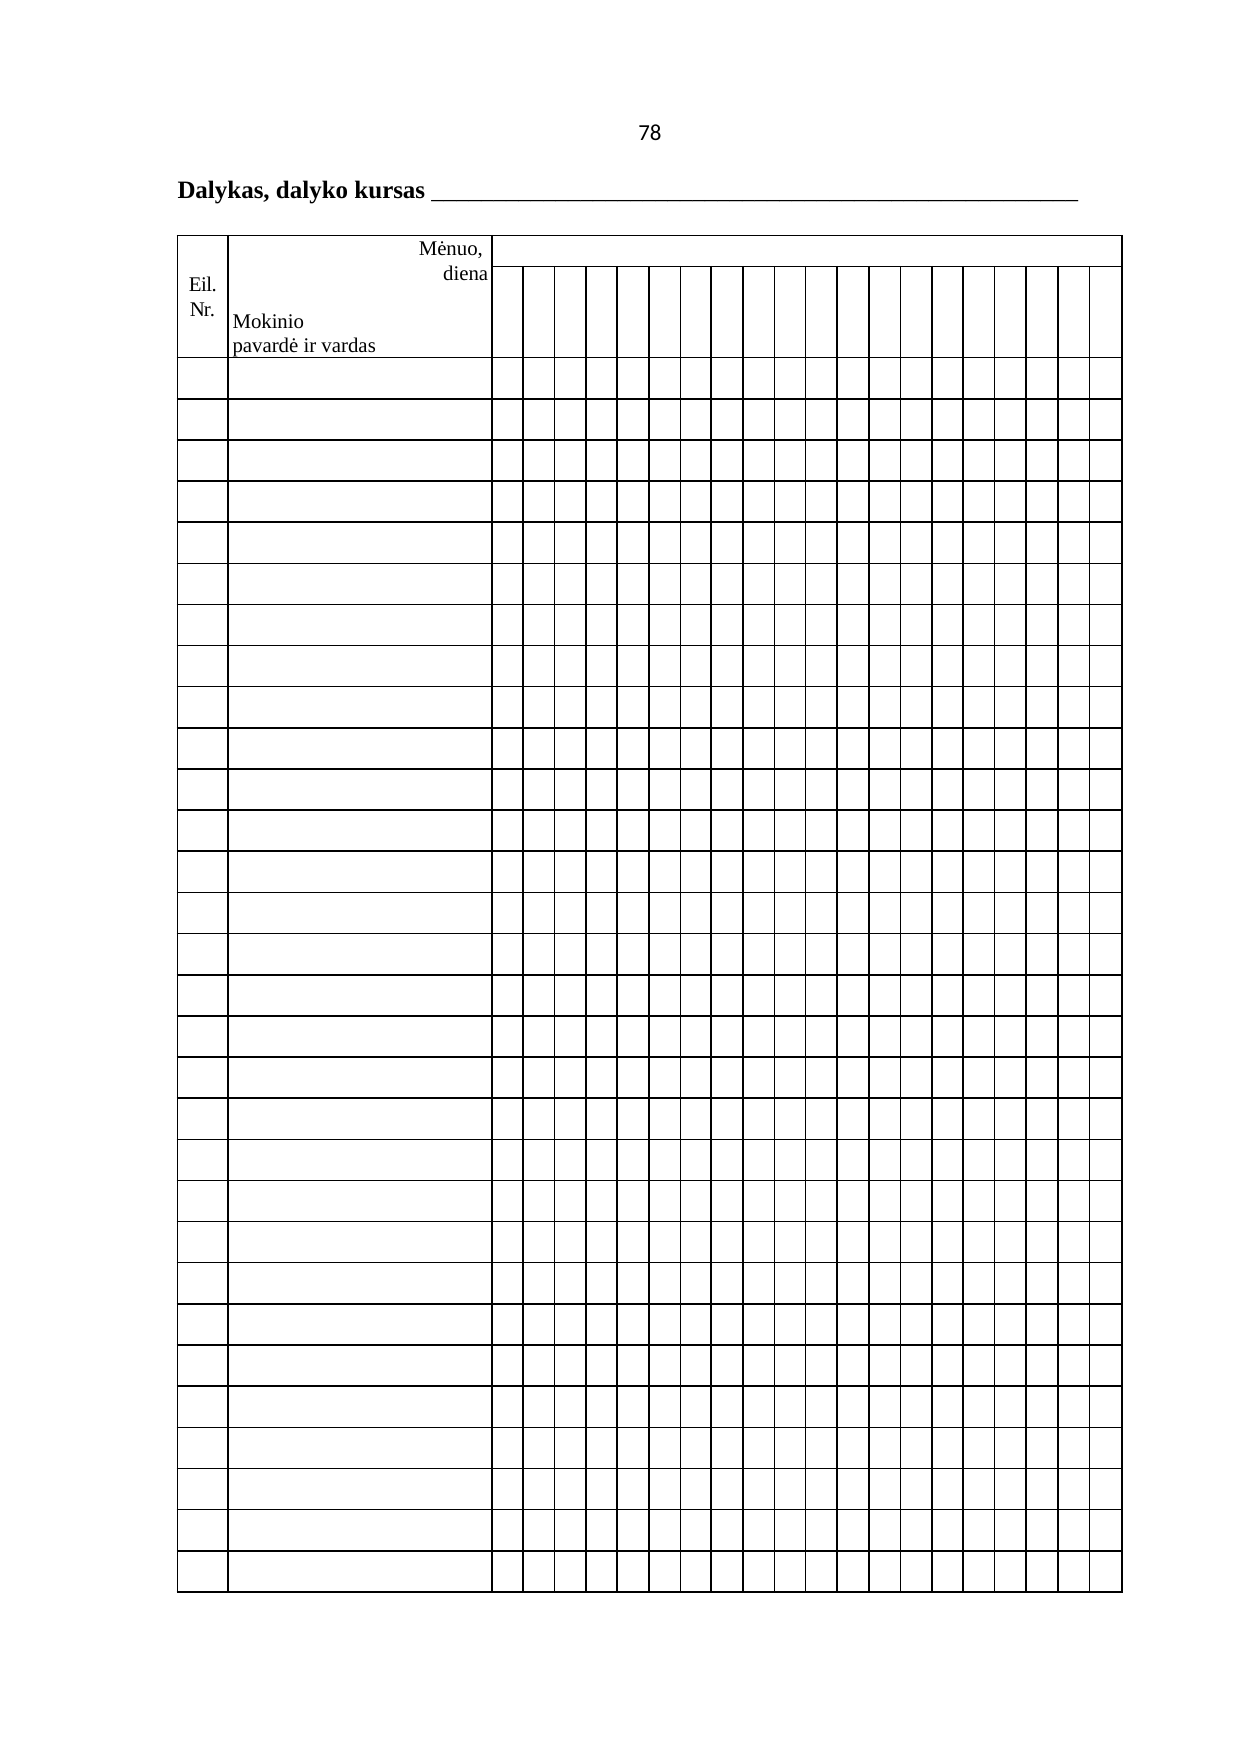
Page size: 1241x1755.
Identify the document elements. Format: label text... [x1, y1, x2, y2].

table_cell [1085, 564, 1089, 603]
table_cell [555, 1346, 559, 1385]
table_cell [990, 523, 994, 562]
table_cell [550, 976, 554, 1015]
table_cell [864, 523, 868, 562]
table_cell [644, 976, 648, 1015]
table_cell [995, 1140, 999, 1179]
table_cell [644, 1017, 648, 1056]
table_cell [770, 400, 774, 439]
table_cell [770, 1099, 774, 1138]
table_cell [775, 400, 779, 439]
table_cell [1085, 1058, 1089, 1097]
table_cell [801, 358, 805, 398]
table_cell [555, 1017, 559, 1056]
table_cell [676, 1469, 680, 1509]
table_cell [1085, 893, 1089, 933]
table_cell [775, 1099, 779, 1138]
table_cell [995, 1058, 999, 1097]
table_cell [896, 811, 900, 850]
table_cell [644, 1058, 648, 1097]
table_cell [870, 267, 900, 357]
table_cell [1090, 934, 1094, 974]
table_cell [676, 1510, 680, 1550]
table_cell [864, 605, 868, 645]
table_cell [775, 1222, 779, 1262]
table_cell [864, 687, 868, 727]
table_cell [550, 1140, 554, 1179]
table_cell [990, 1263, 994, 1303]
table_cell [995, 482, 999, 521]
table_cell [801, 482, 805, 521]
table_cell [550, 893, 554, 933]
table_cell [550, 1510, 554, 1550]
table_cell [896, 646, 900, 686]
table_cell [644, 1222, 648, 1262]
table_cell [801, 852, 805, 892]
table_cell [1085, 1017, 1089, 1056]
table_cell [775, 267, 805, 357]
table_cell [644, 564, 648, 603]
table_cell [775, 934, 779, 974]
table_cell [775, 1387, 779, 1426]
table_cell [676, 400, 680, 439]
table_cell [1090, 1140, 1094, 1179]
table_cell [896, 1263, 900, 1303]
table_cell [644, 1305, 648, 1344]
table_cell [644, 523, 648, 562]
table_cell [1090, 441, 1094, 480]
table_cell [864, 1181, 868, 1221]
table_cell [995, 400, 999, 439]
table_cell [806, 267, 836, 357]
table_cell [801, 1058, 805, 1097]
table_cell [1085, 482, 1089, 521]
table_cell [1090, 852, 1094, 892]
table_cell [676, 1099, 680, 1138]
table_cell [770, 1181, 774, 1221]
table_cell [1090, 976, 1094, 1015]
table_cell [550, 934, 554, 974]
table_cell [990, 1222, 994, 1262]
table_cell [644, 482, 648, 521]
table_cell [644, 934, 648, 974]
table_cell [775, 1140, 779, 1179]
table_cell [550, 1387, 554, 1426]
table_cell [896, 1469, 900, 1509]
table_cell [775, 976, 779, 1015]
table_cell [770, 1552, 774, 1591]
table_cell [644, 1181, 648, 1221]
table_cell [1085, 605, 1089, 645]
table_cell [801, 687, 805, 727]
table_cell [644, 1140, 648, 1179]
table_cell [676, 893, 680, 933]
table_cell [995, 687, 999, 727]
table_cell [896, 605, 900, 645]
table_cell [770, 441, 774, 480]
table_cell [775, 729, 779, 768]
table_cell [676, 646, 680, 686]
table_cell [775, 441, 779, 480]
table_cell [990, 1058, 994, 1097]
table_cell [775, 852, 779, 892]
table_cell [990, 1510, 994, 1550]
table_cell [644, 893, 648, 933]
table_cell [995, 976, 999, 1015]
table_cell [864, 1263, 868, 1303]
table_cell [744, 267, 774, 357]
table_cell [555, 441, 559, 480]
table_cell [801, 1346, 805, 1385]
table_cell [555, 729, 559, 768]
table_cell [493, 267, 522, 357]
table_cell [990, 1140, 994, 1179]
table_cell [864, 1140, 868, 1179]
table_cell [555, 1510, 559, 1550]
table_cell [896, 1552, 900, 1591]
table_cell [676, 729, 680, 768]
table_cell [801, 605, 805, 645]
table_cell [1085, 1099, 1089, 1138]
table_cell [775, 893, 779, 933]
table_cell [864, 1305, 868, 1344]
table_cell [1059, 267, 1089, 357]
table_cell [1085, 400, 1089, 439]
table_cell [550, 1469, 554, 1509]
table_cell [995, 934, 999, 974]
table_cell [1085, 1181, 1089, 1221]
table_cell [770, 564, 774, 603]
table_cell [1085, 687, 1089, 727]
table_cell [1085, 358, 1089, 398]
table_cell [995, 811, 999, 850]
table_cell [990, 1387, 994, 1426]
table_cell [990, 893, 994, 933]
table_cell [1090, 1017, 1094, 1056]
table_cell [1085, 1263, 1089, 1303]
table_cell [995, 1510, 999, 1550]
table_cell [864, 1469, 868, 1509]
table_cell [801, 893, 805, 933]
table_cell [676, 770, 680, 809]
table_cell [864, 1428, 868, 1468]
table_header [493, 236, 1121, 266]
table_cell [550, 770, 554, 809]
table_cell [801, 770, 805, 809]
table_cell [990, 358, 994, 398]
table_cell [801, 1428, 805, 1468]
table_cell [775, 358, 779, 398]
table_cell [555, 893, 559, 933]
table_cell [995, 893, 999, 933]
table_cell [1090, 1469, 1094, 1509]
table_cell [550, 400, 554, 439]
table_cell [650, 267, 680, 357]
table_cell [896, 441, 900, 480]
table_cell [995, 852, 999, 892]
table_cell [995, 1017, 999, 1056]
table_cell [524, 267, 554, 357]
table_cell [896, 729, 900, 768]
table_cell [995, 1099, 999, 1138]
table_cell [801, 1510, 805, 1550]
table_cell [1085, 1469, 1089, 1509]
table_cell [775, 1469, 779, 1509]
table_cell [775, 1181, 779, 1221]
table_cell [775, 1428, 779, 1468]
table_cell [896, 893, 900, 933]
table_cell [896, 1099, 900, 1138]
table_cell [995, 605, 999, 645]
table_cell [864, 1017, 868, 1056]
table_cell [644, 605, 648, 645]
table_cell [1090, 1058, 1094, 1097]
table_cell [1085, 1140, 1089, 1179]
table_cell [864, 400, 868, 439]
table_cell [896, 1346, 900, 1385]
table_cell [864, 1510, 868, 1550]
table_cell [1090, 1099, 1094, 1138]
table_cell [990, 1017, 994, 1056]
table_cell [896, 1305, 900, 1344]
table_cell [801, 1140, 805, 1179]
table_cell [555, 934, 559, 974]
table_cell [990, 811, 994, 850]
table_cell [864, 482, 868, 521]
table_cell [990, 770, 994, 809]
table_cell [676, 1305, 680, 1344]
table_cell [770, 1510, 774, 1550]
table_cell [770, 1017, 774, 1056]
table_cell [896, 482, 900, 521]
table_cell [896, 1140, 900, 1179]
table_cell [1085, 1222, 1089, 1262]
table_cell [990, 1428, 994, 1468]
table_cell [801, 1387, 805, 1426]
table_cell [555, 523, 559, 562]
table_cell [1090, 1222, 1094, 1262]
table_cell [801, 1552, 805, 1591]
table_cell [550, 605, 554, 645]
table_cell [676, 1140, 680, 1179]
table_cell [990, 1469, 994, 1509]
table_cell [1085, 976, 1089, 1015]
table_cell [1090, 267, 1121, 357]
table_cell [1090, 893, 1094, 933]
table_header Eil. Nr. [178, 236, 227, 357]
table_cell [770, 852, 774, 892]
table_cell [990, 729, 994, 768]
table_cell [1085, 770, 1089, 809]
table_cell [775, 1346, 779, 1385]
table_cell [775, 811, 779, 850]
table_cell [550, 523, 554, 562]
table_cell [770, 605, 774, 645]
table_cell [801, 441, 805, 480]
table_cell [775, 770, 779, 809]
table_cell [990, 646, 994, 686]
table_cell [864, 1222, 868, 1262]
table_cell [990, 1099, 994, 1138]
table_cell [555, 1263, 559, 1303]
table_cell [801, 1469, 805, 1509]
table_cell [896, 1387, 900, 1426]
table_cell [801, 400, 805, 439]
table_cell [1085, 1552, 1089, 1591]
table_cell [550, 1017, 554, 1056]
table_cell [676, 1222, 680, 1262]
table_cell [618, 267, 648, 357]
table_cell [770, 1222, 774, 1262]
table_cell [896, 1222, 900, 1262]
table_cell [1027, 267, 1057, 357]
table_cell [990, 976, 994, 1015]
table_cell [644, 1510, 648, 1550]
table_cell [644, 1428, 648, 1468]
table_cell [555, 1552, 559, 1591]
table_cell [990, 1552, 994, 1591]
table_cell [676, 687, 680, 727]
table_cell [676, 1017, 680, 1056]
table_cell [676, 482, 680, 521]
table_cell [770, 770, 774, 809]
table_cell [644, 441, 648, 480]
table_cell [676, 1387, 680, 1426]
table_cell [990, 482, 994, 521]
table_cell [995, 646, 999, 686]
table_cell [676, 1552, 680, 1591]
table_cell [775, 564, 779, 603]
table_cell [676, 976, 680, 1015]
table_cell [990, 564, 994, 603]
table_cell [801, 729, 805, 768]
table_cell [1090, 523, 1094, 562]
table_cell [995, 1305, 999, 1344]
table_cell [1090, 400, 1094, 439]
table_cell [770, 482, 774, 521]
table_cell [990, 1181, 994, 1221]
table_cell [644, 1469, 648, 1509]
table_cell [555, 976, 559, 1015]
table_cell [550, 441, 554, 480]
table_cell [555, 1222, 559, 1262]
table_cell [801, 1181, 805, 1221]
table_cell [1085, 811, 1089, 850]
table_cell [676, 1428, 680, 1468]
table_cell [801, 1099, 805, 1138]
table_cell [770, 1140, 774, 1179]
table_cell [550, 564, 554, 603]
table_cell [681, 267, 710, 357]
table_cell [864, 1058, 868, 1097]
table_cell [770, 1428, 774, 1468]
table_cell [864, 1346, 868, 1385]
table_cell [1090, 1305, 1094, 1344]
table_cell [896, 770, 900, 809]
table_cell [1090, 729, 1094, 768]
table_cell [644, 1346, 648, 1385]
table_cell [555, 1058, 559, 1097]
table_cell [770, 1305, 774, 1344]
table_cell [644, 400, 648, 439]
table_cell [995, 358, 999, 398]
table_cell [550, 687, 554, 727]
table_cell [555, 605, 559, 645]
table_cell [555, 1140, 559, 1179]
table_cell [775, 1305, 779, 1344]
table_cell [550, 1222, 554, 1262]
table_cell [864, 646, 868, 686]
table_cell [1085, 934, 1089, 974]
table_cell [770, 1469, 774, 1509]
table_cell [864, 934, 868, 974]
table_cell [550, 1058, 554, 1097]
table_cell [550, 811, 554, 850]
table_cell [550, 1181, 554, 1221]
table_cell [801, 1263, 805, 1303]
table_cell [550, 729, 554, 768]
table_cell [676, 605, 680, 645]
table_cell [676, 811, 680, 850]
table_cell [801, 934, 805, 974]
table_cell [990, 400, 994, 439]
table_cell [550, 1099, 554, 1138]
table_cell [555, 646, 559, 686]
table_cell [676, 564, 680, 603]
table_cell [644, 1263, 648, 1303]
table_cell [801, 1222, 805, 1262]
text Dalykas, dalyko kursas [177, 175, 1122, 204]
table_cell [770, 1387, 774, 1426]
table_cell [1085, 523, 1089, 562]
table_cell [896, 1428, 900, 1468]
table_cell [801, 523, 805, 562]
table_cell [1085, 1428, 1089, 1468]
table_cell [676, 1058, 680, 1097]
table_cell [964, 267, 994, 357]
table_cell [555, 687, 559, 727]
table_cell [770, 687, 774, 727]
table_cell [1090, 1552, 1094, 1591]
table_cell [676, 1181, 680, 1221]
table_cell [644, 687, 648, 727]
table_cell [1085, 1305, 1089, 1344]
table_cell [864, 811, 868, 850]
table_cell [644, 646, 648, 686]
table_cell [555, 1099, 559, 1138]
table_cell [1085, 1346, 1089, 1385]
table_cell [864, 893, 868, 933]
table_cell [775, 523, 779, 562]
table_cell [896, 1510, 900, 1550]
table_cell [775, 1510, 779, 1550]
table_cell [676, 441, 680, 480]
table_cell [770, 358, 774, 398]
table_cell [555, 1428, 559, 1468]
table_cell [770, 646, 774, 686]
table_cell [896, 1058, 900, 1097]
table_cell [801, 1017, 805, 1056]
table_cell [801, 1305, 805, 1344]
table_cell [555, 358, 559, 398]
table_cell [901, 267, 931, 357]
table_cell [555, 400, 559, 439]
table_cell [864, 770, 868, 809]
table_cell [896, 564, 900, 603]
table_cell [995, 564, 999, 603]
table_cell [1085, 441, 1089, 480]
table_cell [770, 1346, 774, 1385]
table_cell [1090, 1510, 1094, 1550]
table_cell [555, 482, 559, 521]
table_cell [896, 400, 900, 439]
table_cell [1090, 1387, 1094, 1426]
table_cell [864, 441, 868, 480]
table_cell [550, 482, 554, 521]
table_cell [864, 729, 868, 768]
table_cell [1085, 729, 1089, 768]
table_cell [864, 1099, 868, 1138]
table_cell [775, 646, 779, 686]
table_cell [933, 267, 962, 357]
table_cell [555, 1181, 559, 1221]
table_cell [770, 811, 774, 850]
table_cell [775, 1017, 779, 1056]
table_cell [896, 358, 900, 398]
table_cell [995, 1428, 999, 1468]
table_cell [1085, 1510, 1089, 1550]
table_cell [1090, 1346, 1094, 1385]
table_cell [995, 441, 999, 480]
table_cell [676, 934, 680, 974]
table_cell [990, 852, 994, 892]
table_cell [644, 811, 648, 850]
table_cell [1090, 482, 1094, 521]
table_cell [995, 1222, 999, 1262]
table_cell [550, 852, 554, 892]
table_cell [990, 1346, 994, 1385]
table_cell [775, 1263, 779, 1303]
table_cell [775, 605, 779, 645]
table_cell [990, 441, 994, 480]
table_cell [676, 1346, 680, 1385]
table_cell [644, 1099, 648, 1138]
table_cell [864, 1552, 868, 1591]
table_cell [770, 1058, 774, 1097]
table_cell [644, 1387, 648, 1426]
table_cell [864, 1387, 868, 1426]
table_cell [1090, 646, 1094, 686]
table_cell [1085, 1387, 1089, 1426]
table_cell [676, 358, 680, 398]
table_cell [896, 523, 900, 562]
table_cell [1090, 605, 1094, 645]
table_cell [896, 852, 900, 892]
table_cell [801, 976, 805, 1015]
table_cell [550, 358, 554, 398]
table_cell [555, 267, 585, 357]
table_cell [864, 564, 868, 603]
table_cell [1090, 811, 1094, 850]
table_cell [550, 1428, 554, 1468]
table_cell [995, 1181, 999, 1221]
table_cell [555, 770, 559, 809]
table_cell [896, 687, 900, 727]
table_cell [550, 1263, 554, 1303]
table_cell [864, 358, 868, 398]
table_cell [550, 1346, 554, 1385]
table_cell [896, 976, 900, 1015]
table_cell [1090, 687, 1094, 727]
table_cell [995, 729, 999, 768]
table_cell [1085, 646, 1089, 686]
table_cell [990, 687, 994, 727]
table_cell [1085, 852, 1089, 892]
table_cell [990, 1305, 994, 1344]
table_cell [801, 564, 805, 603]
table_cell [644, 729, 648, 768]
table_cell [1090, 770, 1094, 809]
table_cell [644, 1552, 648, 1591]
table_cell [1090, 1263, 1094, 1303]
table_cell [644, 358, 648, 398]
table_cell [555, 852, 559, 892]
table_cell [770, 523, 774, 562]
table_cell [770, 1263, 774, 1303]
table_cell [995, 1387, 999, 1426]
table_cell [775, 1058, 779, 1097]
table_cell [550, 646, 554, 686]
table_cell [995, 770, 999, 809]
table_cell [864, 976, 868, 1015]
table_cell [550, 1305, 554, 1344]
table_cell [995, 523, 999, 562]
table_cell [644, 852, 648, 892]
table_cell [864, 852, 868, 892]
table_cell [990, 605, 994, 645]
table_cell [775, 482, 779, 521]
table_cell [1090, 1428, 1094, 1468]
table_cell [1090, 358, 1094, 398]
table_cell [770, 934, 774, 974]
table_cell [801, 811, 805, 850]
table_cell [555, 1387, 559, 1426]
table_cell [896, 934, 900, 974]
table_cell [1090, 1181, 1094, 1221]
table_cell [676, 852, 680, 892]
table_cell [555, 811, 559, 850]
table_cell [896, 1181, 900, 1221]
table_cell [775, 1552, 779, 1591]
table_cell [644, 770, 648, 809]
table_cell [838, 267, 868, 357]
table_cell [676, 1263, 680, 1303]
table_cell [995, 1469, 999, 1509]
table_cell [770, 729, 774, 768]
table_cell [770, 976, 774, 1015]
table_cell [801, 646, 805, 686]
table_cell [990, 934, 994, 974]
table_cell [555, 564, 559, 603]
table_cell [995, 1346, 999, 1385]
table_cell [770, 893, 774, 933]
table_cell [712, 267, 742, 357]
table_cell [550, 1552, 554, 1591]
table_cell [995, 267, 1025, 357]
table_cell [775, 687, 779, 727]
table_cell [896, 1017, 900, 1056]
table_cell [995, 1263, 999, 1303]
table_cell [676, 523, 680, 562]
table_cell [995, 1552, 999, 1591]
table_cell [555, 1305, 559, 1344]
table_cell [587, 267, 616, 357]
table_cell [555, 1469, 559, 1509]
table_cell [1090, 564, 1094, 603]
